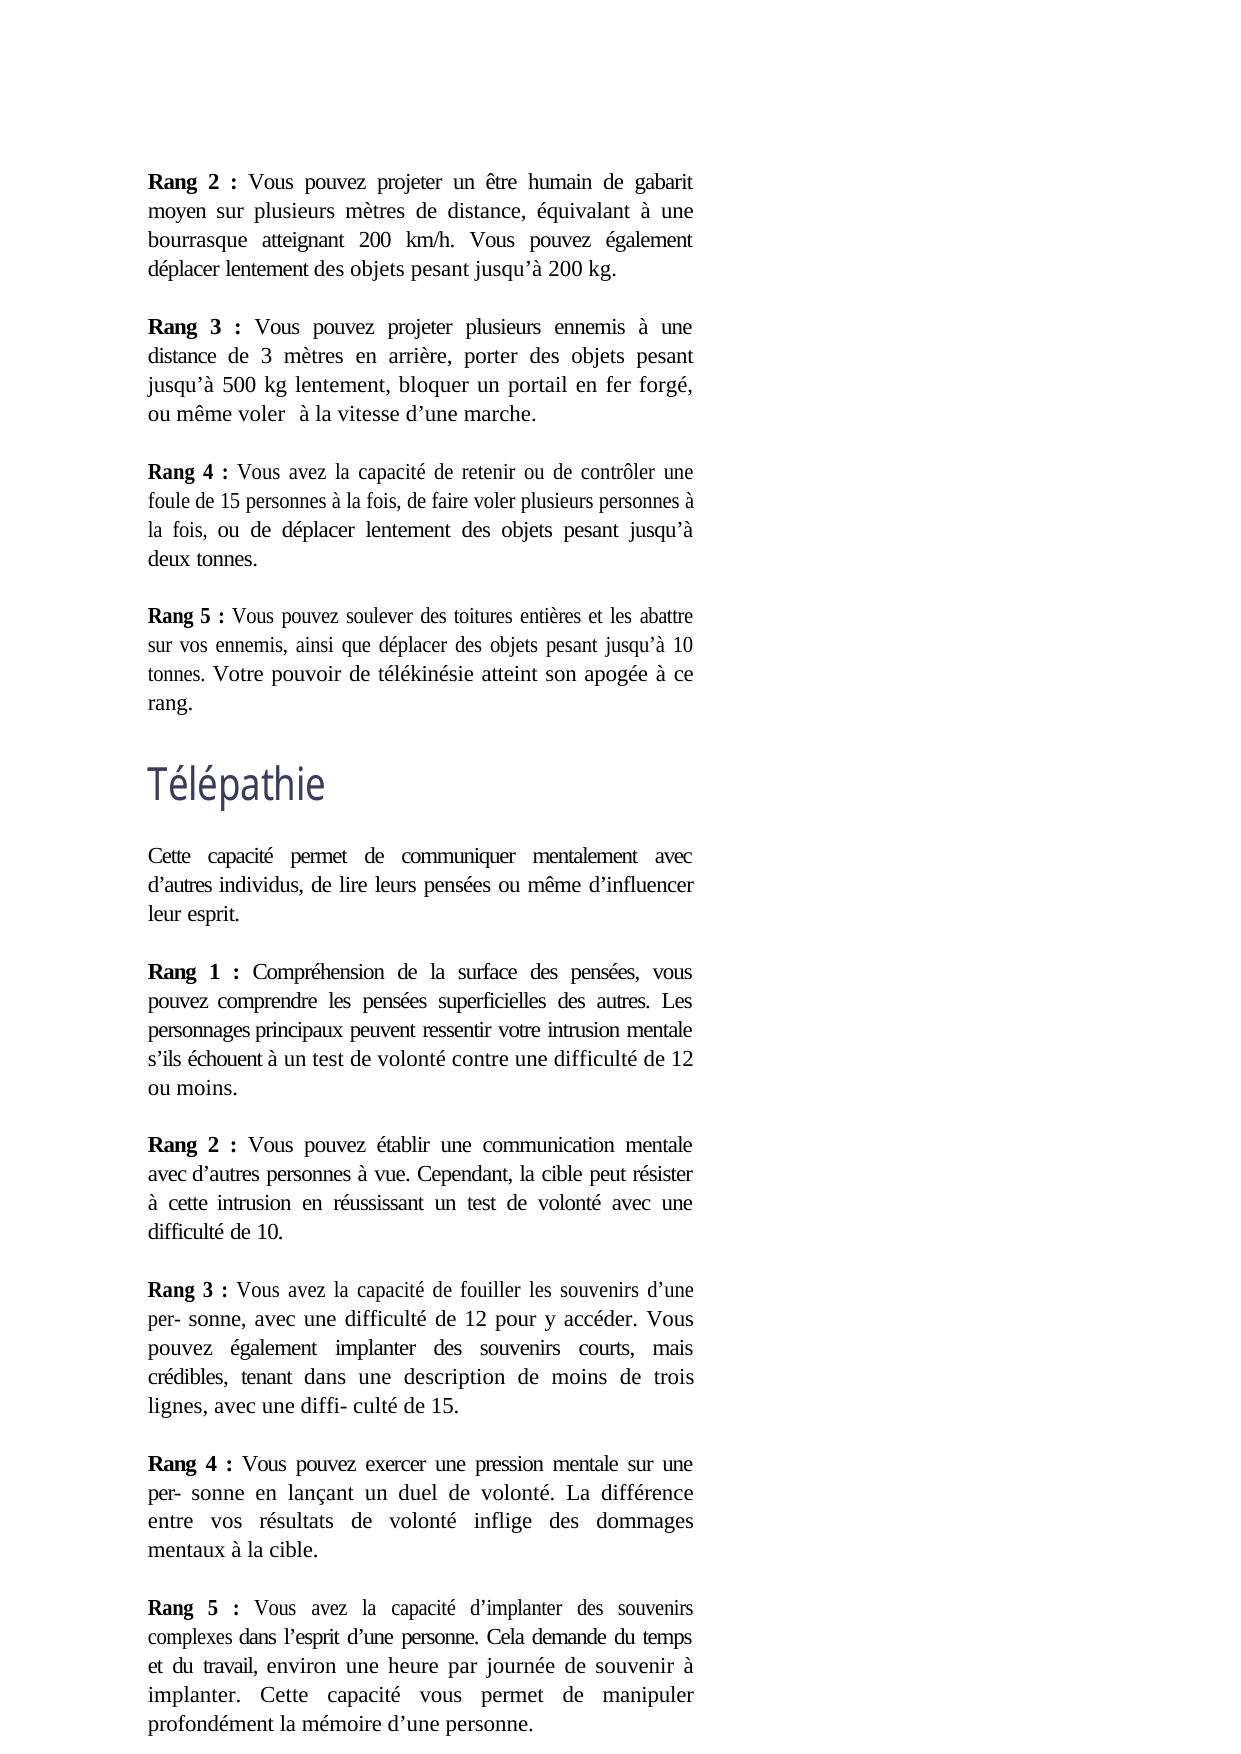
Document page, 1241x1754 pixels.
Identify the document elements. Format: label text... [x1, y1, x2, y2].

text Rang 1 : Compréhension de la surface des pensées, vous pouvez comprendre les pensées superficielles des autres. Les personnages principaux peuvent ressentir votre intrusion mentale s’ils échouent à un test de volonté contre une difficulté de 12 ou moins. [148, 958, 694, 1100]
subtitle Télépathie [148, 752, 1240, 814]
text Rang 5 : Vous avez la capacité d’implanter des souvenirs complexes dans l’esprit d’une personne. Cela demande du temps et du travail, environ une heure par journée de souvenir à implanter. Cette capacité vous permet de manipuler profondément la mémoire d’une personne. [148, 1594, 694, 1737]
text Cette capacité permet de communiquer mentalement avec d’autres individus, de lire leurs pensées ou même d’influencer leur esprit. [148, 842, 694, 926]
text Rang 5 : Vous pouvez soulever des toitures entières et les abattre sur vos ennemis, ainsi que déplacer des objets pesant jusqu’à 10 tonnes. Votre pouvoir de télékinésie atteint son apogée à ce rang. [148, 602, 694, 716]
text Rang 4 : Vous avez la capacité de retenir ou de contrôler une foule de 15 personnes à la fois, de faire voler plusieurs personnes à la fois, ou de déplacer lentement des objets pesant jusqu’à deux tonnes. [148, 458, 694, 571]
text Rang 2 : Vous pouvez projeter un être humain de gabarit moyen sur plusieurs mètres de distance, équivalant à une bourrasque atteignant 200 km/h. Vous pouvez également déplacer lentement des objets pesant jusqu’à 200 kg. [148, 168, 694, 282]
text Rang 4 : Vous pouvez exercer une pression mentale sur une per- sonne en lançant un duel de volonté. La différence entre vos résultats de volonté inflige des dommages mentaux à la cible. [148, 1449, 694, 1563]
text Rang 3 : Vous pouvez projeter plusieurs ennemis à une distance de 3 mètres en arrière, porter des objets pesant jusqu’à 500 kg lentement, bloquer un portail en fer forgé, ou même voler à la vitesse d’une marche. [148, 313, 694, 426]
text Rang 2 : Vous pouvez établir une communication mentale avec d’autres personnes à vue. Cependant, la cible peut résister à cette intrusion en réussissant un test de volonté avec une difficulté de 10. [148, 1131, 694, 1244]
text Rang 3 : Vous avez la capacité de fouiller les souvenirs d’une per- sonne, avec une difficulté de 12 pour y accéder. Vous pouvez également implanter des souvenirs courts, mais crédibles, tenant dans une description de moins de trois lignes, avec une diffi- culté de 15. [148, 1276, 694, 1418]
